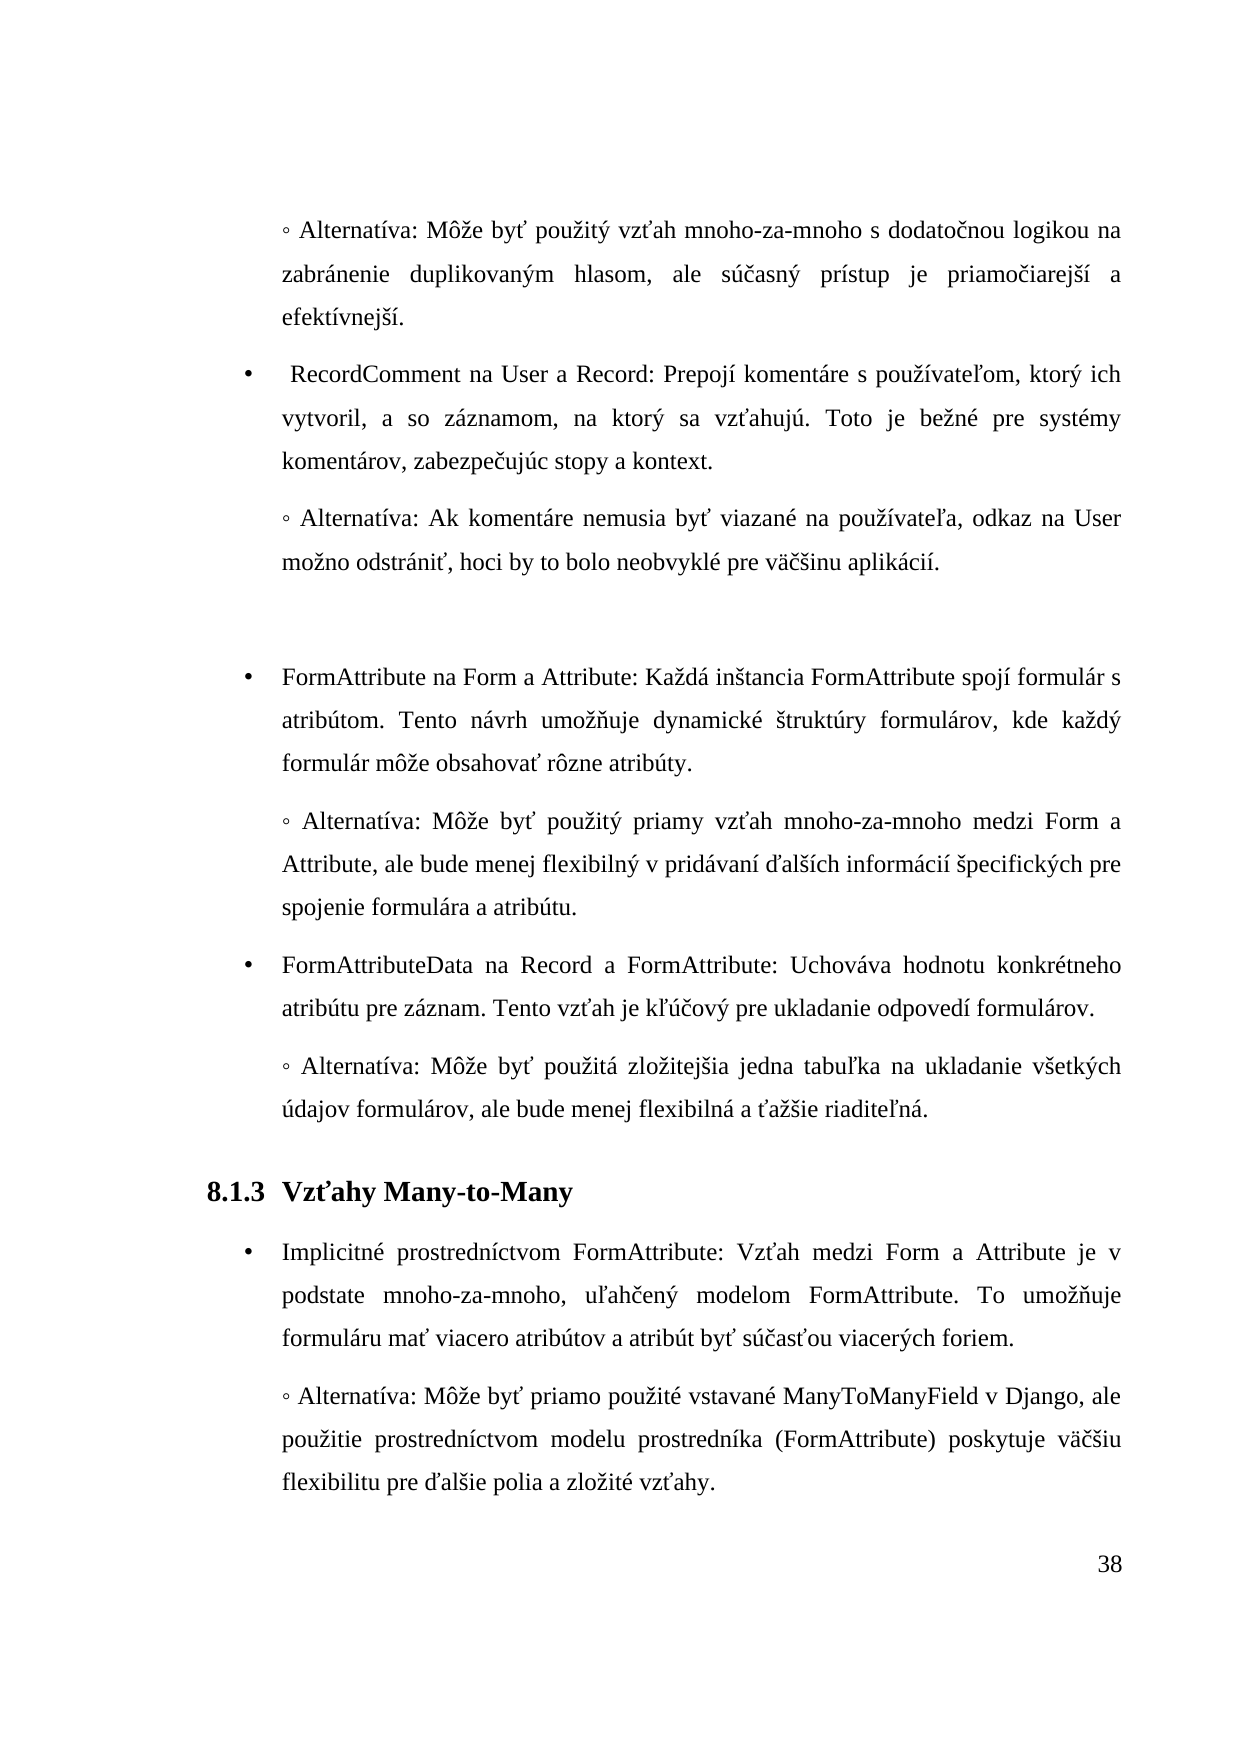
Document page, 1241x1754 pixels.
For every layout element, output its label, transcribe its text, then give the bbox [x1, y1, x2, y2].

list RecordComment na User a Record: Prepojí komentáre s používateľom, ktorý ich vytvoril, a so záznamom, na ktorý sa vzťahujú. Toto je bežné pre systémy komentárov, zabezpečujúc stopy a kontext. [244, 359, 1122, 474]
list Implicitné prostredníctvom FormAttribute: Vzťah medzi Form a Attribute je v podstate mnoho-za-mnoho, uľahčený modelom FormAttribute. To umožňuje formuláru mať viacero atribútov a atribút byť súčasťou viacerých foriem. [244, 1237, 1122, 1352]
list ◦ Alternatíva: Ak komentáre nemusia byť viazané na používateľa, odkaz na User možno odstrániť, hoci by to bolo neobvyklé pre väčšinu aplikácií. [244, 503, 1122, 575]
list FormAttributeData na Record a FormAttribute: Uchováva hodnotu konkrétneho atribútu pre záznam. Tento vzťah je kľúčový pre ukladanie odpovedí formulárov. [244, 950, 1122, 1022]
list ◦ Alternatíva: Môže byť priamo použité vstavané ManyToManyField v Django, ale použitie prostredníctvom modelu prostredníka (FormAttribute) poskytuje väčšiu flexibilitu pre ďalšie polia a zložité vzťahy. [244, 1381, 1122, 1496]
list ◦ Alternatíva: Môže byť použitá zložitejšia jedna tabuľka na ukladanie všetkých údajov formulárov, ale bude menej flexibilná a ťažšie riaditeľná. [244, 1051, 1122, 1123]
list FormAttribute na Form a Attribute: Každá inštancia FormAttribute spojí formulár s atribútom. Tento návrh umožňuje dynamické štruktúry formulárov, kde každý formulár môže obsahovať rôzne atribúty. [244, 662, 1122, 777]
list ◦ Alternatíva: Môže byť použitý priamy vzťah mnoho-za-mnoho medzi Form a Attribute, ale bude menej flexibilný v pridávaní ďalších informácií špecifických pre spojenie formulára a atribútu. [244, 806, 1122, 921]
subtitle Vzťahy Many-to-Many [207, 1174, 1122, 1208]
list ◦ Alternatíva: Môže byť použitý vzťah mnoho-za-mnoho s dodatočnou logikou na zabránenie duplikovaným hlasom, ale súčasný prístup je priamočiarejší a efektívnejší. [244, 216, 1122, 331]
